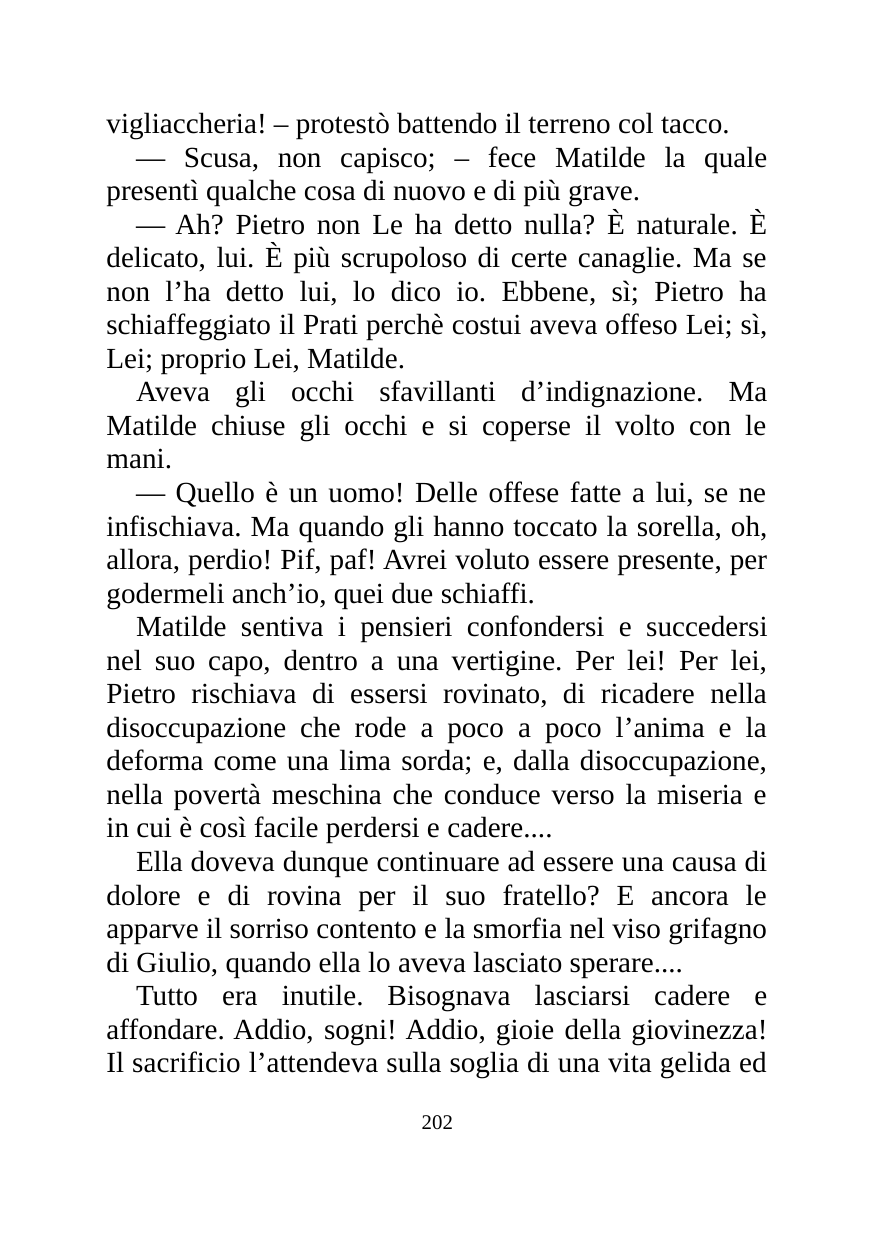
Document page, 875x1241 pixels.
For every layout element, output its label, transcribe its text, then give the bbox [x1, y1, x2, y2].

text Tutto era inutile. Bisognava lasciarsi cadere e affondare. Addio, sogni! Addio, gioie della giovinezza! Il sacrificio l’attendeva sulla soglia di una vita gelida ed [106, 978, 768, 1079]
text — Scusa, non capisco; – fece Matilde la quale presentì qualche cosa di nuovo e di più grave. [106, 140, 768, 207]
text — Ah? Pietro non Le ha detto nulla? È naturale. È delicato, lui. È più scrupoloso di certe canaglie. Ma se non l’ha detto lui, lo dico io. Ebbene, sì; Pietro ha schiaffeggiato il Prati perchè costui aveva offeso Lei; sì, Lei; proprio Lei, Matilde. [106, 207, 768, 374]
text Aveva gli occhi sfavillanti d’indignazione. Ma Matilde chiuse gli occhi e si coperse il volto con le mani. [106, 374, 768, 475]
text Ella doveva dunque continuare ad essere una causa di dolore e di rovina per il suo fratello? E ancora le apparve il sorriso contento e la smorfia nel viso grifagno di Giulio, quando ella lo aveva lasciato sperare.... [106, 844, 768, 978]
text vigliaccheria! – protestò battendo il terreno col tacco. [106, 106, 768, 140]
text — Quello è un uomo! Delle offese fatte a lui, se ne infischiava. Ma quando gli hanno toccato la sorella, oh, allora, perdio! Pif, paf! Avrei voluto essere presente, per godermeli anch’io, quei due schiaffi. [106, 475, 768, 609]
text Matilde sentiva i pensieri confondersi e succedersi nel suo capo, dentro a una vertigine. Per lei! Per lei, Pietro rischiava di essersi rovinato, di ricadere nella disoccupazione che rode a poco a poco l’anima e la deforma come una lima sorda; e, dalla disoccupazione, nella povertà meschina che conduce verso la miseria e in cui è così facile perdersi e cadere.... [106, 609, 768, 844]
